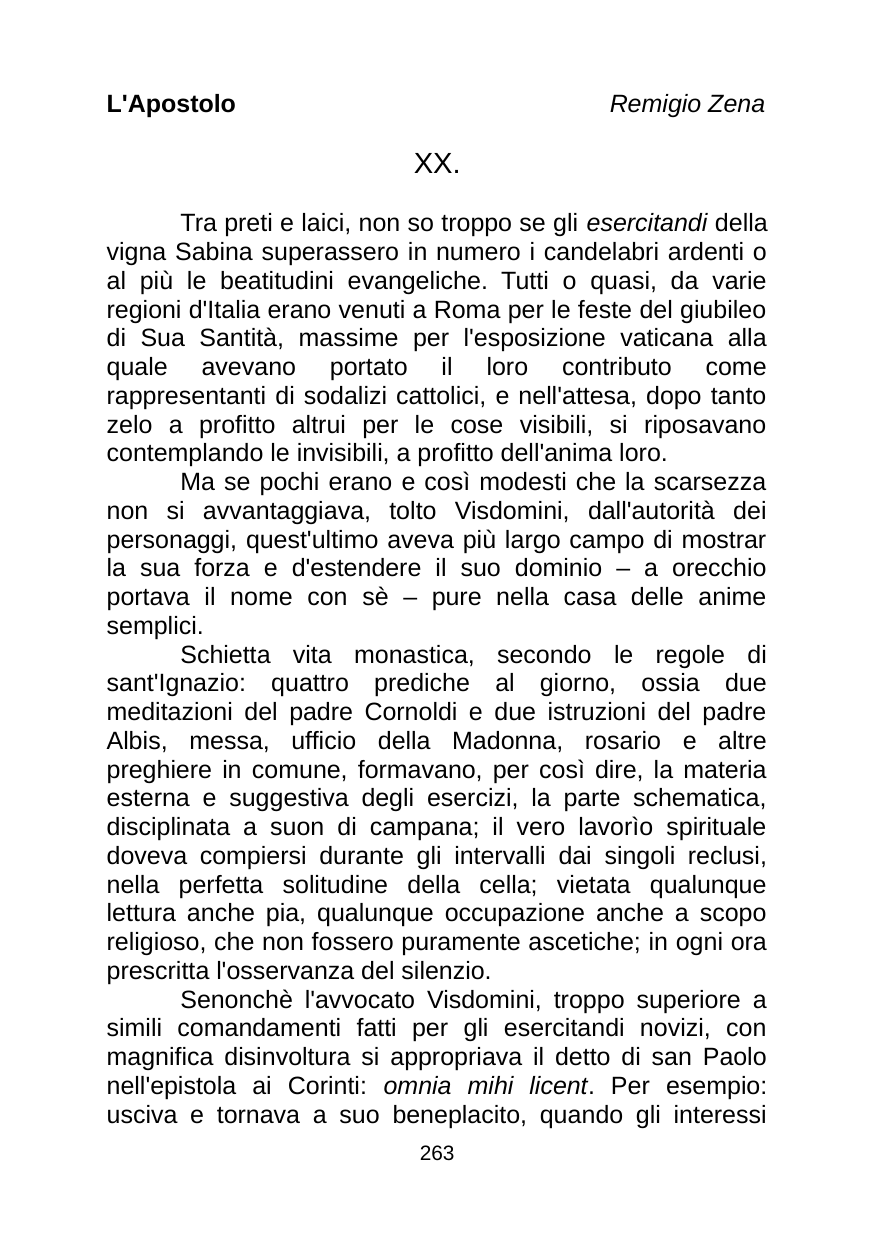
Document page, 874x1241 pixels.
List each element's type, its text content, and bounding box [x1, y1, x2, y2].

text Ma se pochi erano e così modesti che la scarsezza non si avvantaggiava, tolto Visdomini, dall'autorità dei personaggi, quest'ultimo aveva più largo campo di mostrar la sua forza e d'estendere il suo dominio – a orecchio portava il nome con sè – pure nella casa delle anime semplici. [106, 467, 768, 640]
subtitle XX. [106, 146, 768, 180]
text Senonchè l'avvocato Visdomini, troppo superiore a simili comandamenti fatti per gli esercitandi novizi, con magnifica disinvoltura si appropriava il detto di san Paolo nell'epistola ai Corinti: omnia mihi licent. Per esempio: usciva e tornava a suo beneplacito, quando gli interessi [106, 985, 768, 1128]
text Schietta vita monastica, secondo le regole di sant'Ignazio: quattro prediche al giorno, ossia due meditazioni del padre Cornoldi e due istruzioni del padre Albis, messa, ufficio della Madonna, rosario e altre preghiere in comune, formavano, per così dire, la materia esterna e suggestiva degli esercizi, la parte schematica, disciplinata a suon di campana; il vero lavorìo spirituale doveva compiersi durante gli intervalli dai singoli reclusi, nella perfetta solitudine della cella; vietata qualunque lettura anche pia, qualunque occupazione anche a scopo religioso, che non fossero puramente ascetiche; in ogni ora prescritta l'osservanza del silenzio. [106, 640, 768, 985]
text Tra preti e laici, non so troppo se gli esercitandi della vigna Sabina superassero in numero i candelabri ardenti o al più le beatitudini evangeliche. Tutti o quasi, da varie regioni d'Italia erano venuti a Roma per le feste del giubileo di Sua Santità, massime per l'esposizione vaticana alla quale avevano portato il loro contributo come rappresentanti di sodalizi cattolici, e nell'attesa, dopo tanto zelo a profitto altrui per le cose visibili, si riposavano contemplando le invisibili, a profitto dell'anima loro. [106, 208, 768, 467]
